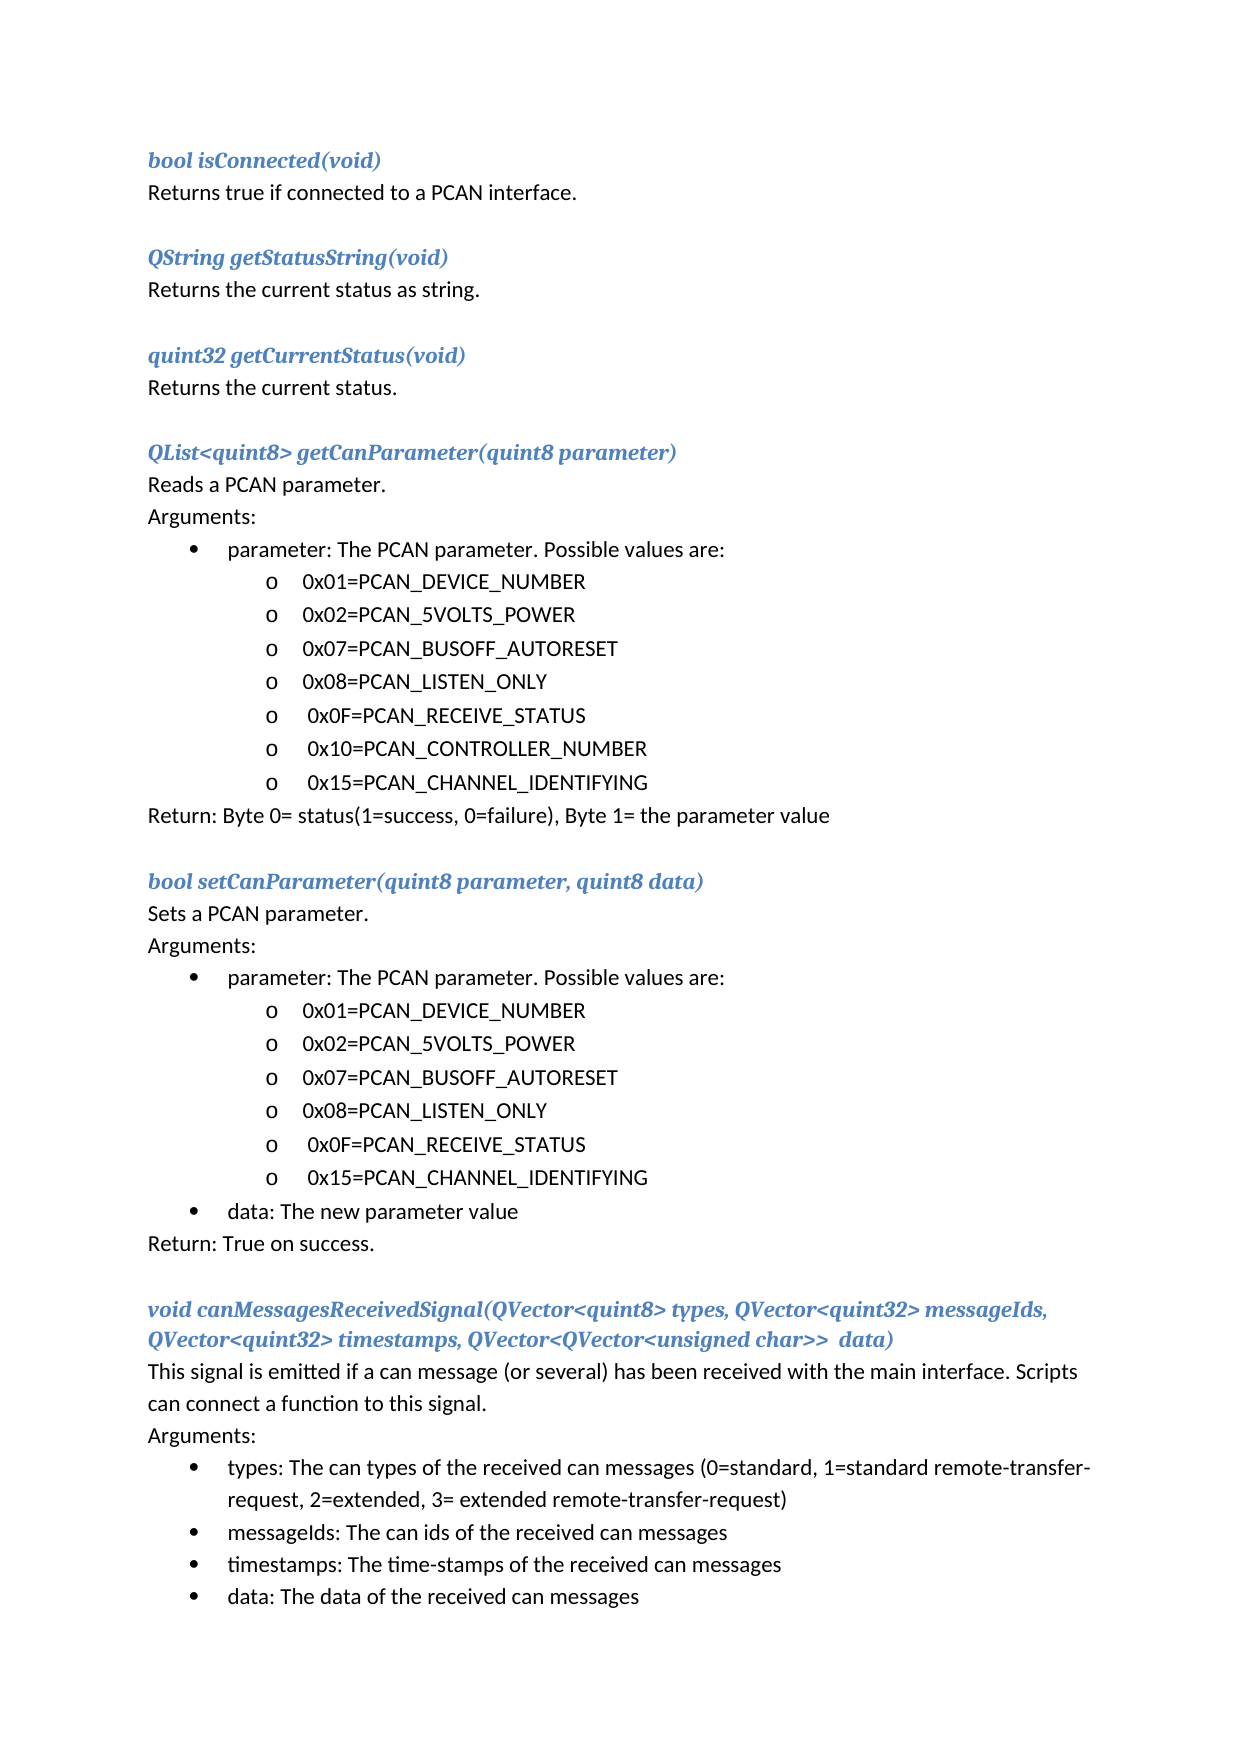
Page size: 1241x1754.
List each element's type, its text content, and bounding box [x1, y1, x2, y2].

text Returns the current status. [148, 373, 1093, 401]
text Return: True on success. [148, 1229, 1093, 1257]
text Sets a PCAN parameter. [148, 899, 1093, 927]
subtitle bool setCanParameter(quint8 parameter, quint8 data) [148, 869, 1093, 895]
text Returns the current status as string. [148, 275, 1093, 303]
list 0x0F=PCAN_RECEIVE_STATUS [265, 1130, 1093, 1159]
text Returns true if connected to a PCAN interface. [148, 178, 1093, 206]
list 0x02=PCAN_5VOLTS_POWER [265, 1029, 1093, 1058]
subtitle QString getStatusString(void) [148, 245, 1093, 271]
list 0x01=PCAN_DEVICE_NUMBER [265, 567, 1093, 596]
list data: The new parameter value [190, 1197, 1093, 1225]
list parameter: The PCAN parameter. Possible values are: [190, 535, 1093, 563]
list 0x02=PCAN_5VOLTS_POWER [265, 600, 1093, 629]
list parameter: The PCAN parameter. Possible values are: [190, 963, 1093, 992]
list messageIds: The can ids of the received can messages [190, 1518, 1093, 1546]
list 0x08=PCAN_LISTEN_ONLY [265, 1096, 1093, 1126]
list 0x15=PCAN_CHANNEL_IDENTIFYING [265, 1163, 1093, 1193]
subtitle bool isConnected(void) [148, 148, 1093, 174]
text Reads a PCAN parameter. [148, 470, 1093, 498]
list 0x10=PCAN_CONTROLLER_NUMBER [265, 734, 1093, 764]
subtitle void canMessagesReceivedSignal(QVector<quint8> types, QVector<quint32> messageIds, QVector<quint32> timestamps, QVector<QVector<unsigned char>> data) [148, 1296, 1093, 1353]
subtitle quint32 getCurrentStatus(void) [148, 343, 1093, 369]
text Return: Byte 0= status(1=success, 0=failure), Byte 1= the parameter value [148, 802, 1093, 830]
list 0x15=PCAN_CHANNEL_IDENTIFYING [265, 768, 1093, 797]
text Arguments: [148, 1421, 1093, 1449]
text Arguments: [148, 502, 1093, 531]
list 0x08=PCAN_LISTEN_ONLY [265, 667, 1093, 697]
list 0x07=PCAN_BUSOFF_AUTORESET [265, 634, 1093, 663]
list types: The can types of the received can messages (0=standard, 1=standard remote-transfer-request, 2=extended, 3= extended remote-transfer-request) [190, 1453, 1093, 1514]
text Arguments: [148, 931, 1093, 959]
list data: The data of the received can messages [190, 1582, 1093, 1610]
list 0x01=PCAN_DEVICE_NUMBER [265, 996, 1093, 1025]
subtitle QList<quint8> getCanParameter(quint8 parameter) [148, 440, 1093, 466]
list timestamps: The time-stamps of the received can messages [190, 1550, 1093, 1578]
text This signal is emitted if a can message (or several) has been received with the main interface. Scripts can connect a function to this signal. [148, 1357, 1093, 1417]
list 0x07=PCAN_BUSOFF_AUTORESET [265, 1063, 1093, 1092]
list 0x0F=PCAN_RECEIVE_STATUS [265, 701, 1093, 730]
